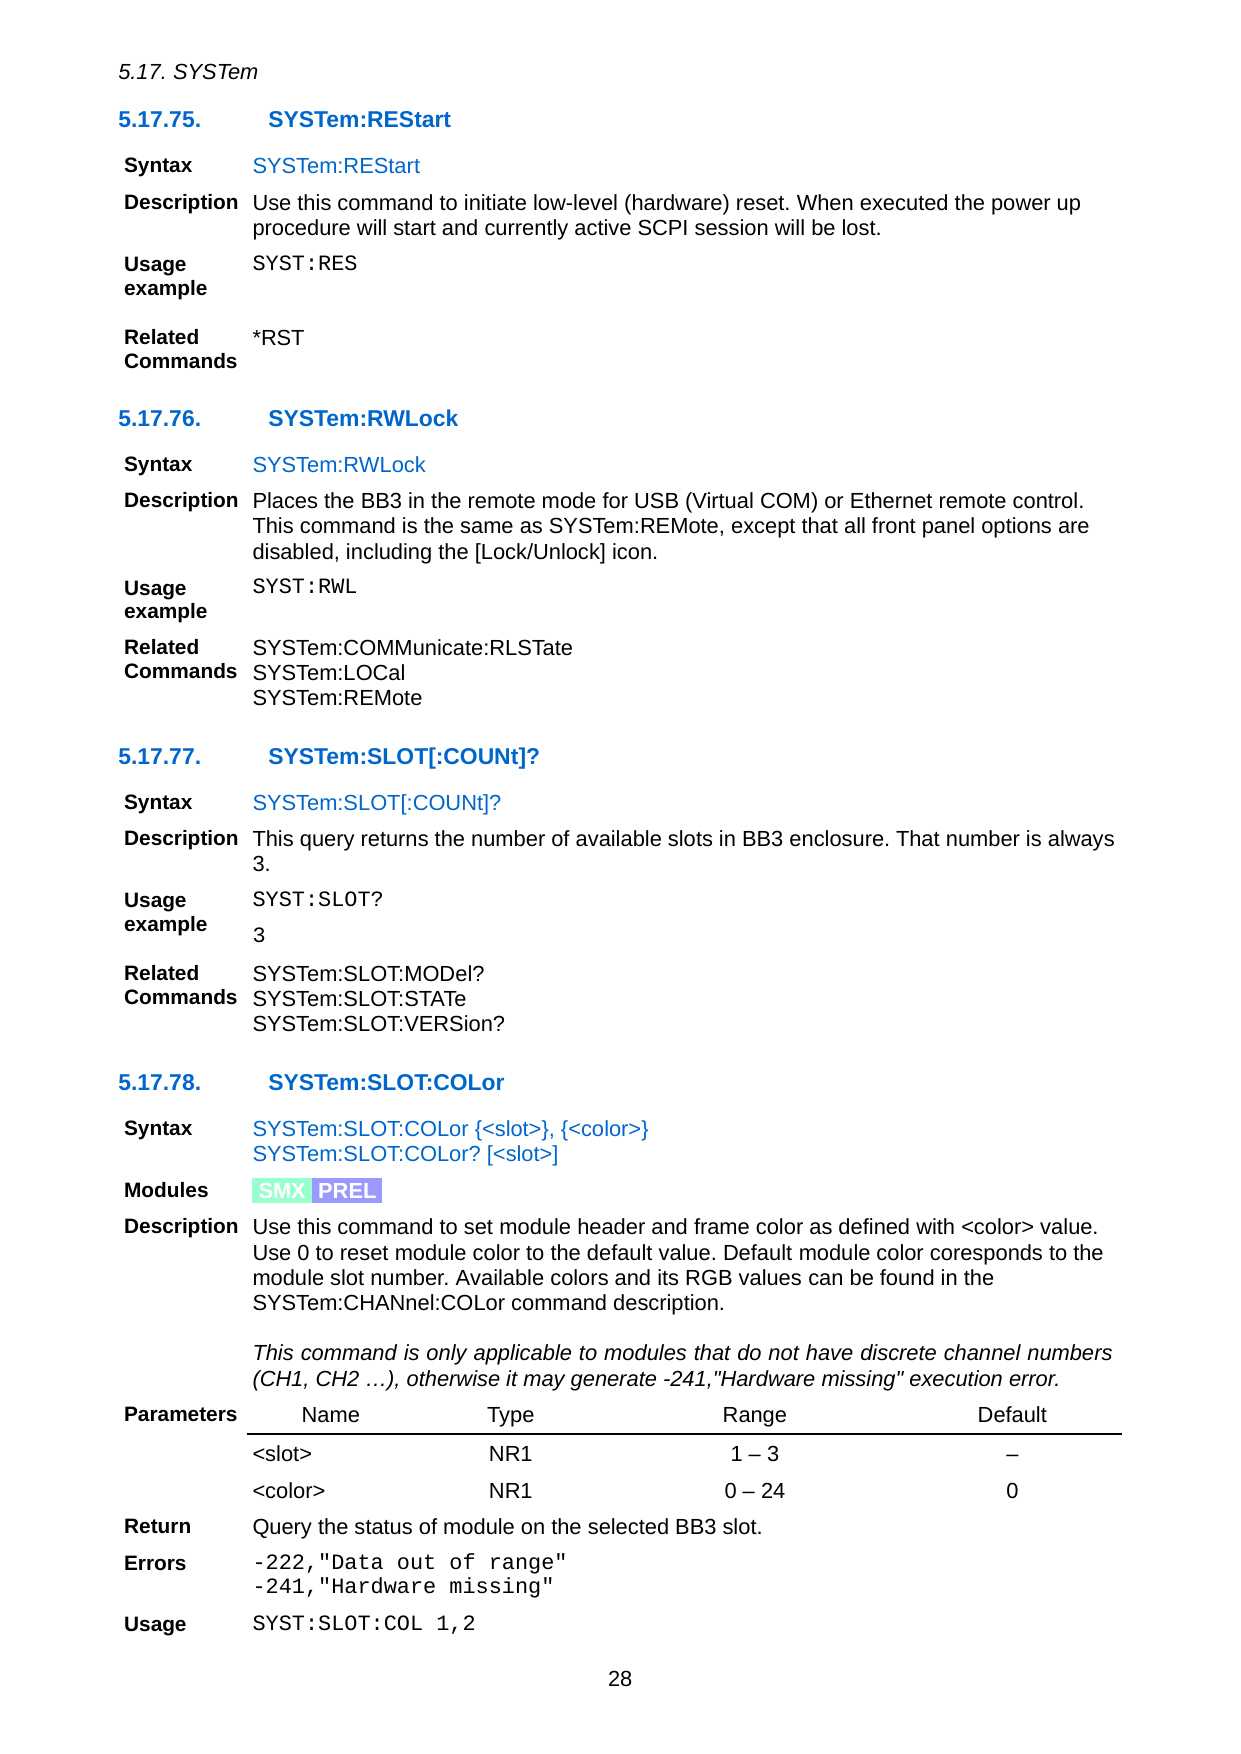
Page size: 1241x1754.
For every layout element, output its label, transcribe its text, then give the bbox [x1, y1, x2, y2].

table_cell Name [247, 1396, 414, 1433]
table_cell 1 – 3 [607, 1435, 903, 1472]
table_cell 0 [903, 1472, 1122, 1508]
table_header SYSTem:RWLock [247, 446, 1122, 482]
table_cell Default [903, 1396, 1122, 1433]
table_cell NR1 [414, 1472, 607, 1508]
table_cell <color> [247, 1472, 414, 1508]
table_cell SMX PREL [247, 1172, 1122, 1208]
table_cell Related Commands [118, 629, 247, 716]
table_cell SYSTem:SLOT:MODel? SYSTem:SLOT:STATe SYSTem:SLOT:VERSion? [247, 955, 1122, 1042]
table_cell Errors [118, 1545, 247, 1606]
table_cell Range [607, 1396, 903, 1433]
table_cell Description [118, 483, 247, 569]
table_header Syntax [118, 1110, 247, 1172]
table_cell -222,"Data out of range" -241,"Hardware missing" [247, 1545, 1122, 1606]
table_cell Description [118, 820, 247, 882]
table_cell Return [118, 1509, 247, 1545]
table_cell Parameters [118, 1396, 247, 1508]
table_cell NR1 [414, 1435, 607, 1472]
table_cell Type [414, 1396, 607, 1433]
table_cell Related Commands [118, 319, 247, 378]
table_header Syntax [118, 446, 247, 482]
table_cell Usage example [118, 246, 247, 319]
subtitle SYSTem:REStart [118, 106, 1122, 133]
table_cell – [903, 1435, 1122, 1472]
subtitle SYSTem:SLOT[:COUNt]? [118, 743, 1122, 769]
table_cell Modules [118, 1172, 247, 1208]
table_cell SYST:SLOT:COL 1,2 [247, 1606, 1122, 1642]
table_cell Description [118, 184, 247, 246]
table_cell Use this command to set module header and frame color as defined with <color> value. Use 0 to reset module color to the default value. Default module color coresponds to the module slot number. Available colors and its RGB values can be found in the SYSTem:CHANnel:COLor command description. This command is only applicable to modules that do not have discrete channel numbers (CH1, CH2 …), otherwise it may generate -241,"Hardware missing" execution error. [247, 1209, 1122, 1396]
subtitle SYSTem:SLOT:COLor [118, 1069, 1122, 1095]
table_header Syntax [118, 784, 247, 820]
table_header Syntax [118, 148, 247, 184]
table_cell <slot> [247, 1435, 414, 1472]
subtitle SYSTem:RWLock [118, 405, 1122, 431]
table_cell Related Commands [118, 955, 247, 1042]
table_cell SYST:RES [247, 246, 1122, 319]
table_cell SYSTem:COMMunicate:RLSTate SYSTem:LOCal SYSTem:REMote [247, 629, 1122, 716]
table_cell Usage example [118, 570, 247, 629]
table_cell *RST [247, 319, 1122, 378]
table_cell Usage [118, 1606, 247, 1642]
table_cell Description [118, 1209, 247, 1396]
table_header SYSTem:REStart [247, 148, 1122, 184]
table_cell 0 – 24 [607, 1472, 903, 1508]
table_cell Query the status of module on the selected BB3 slot. [247, 1509, 1122, 1545]
table_header SYSTem:SLOT:COLor {<slot>}, {<color>} SYSTem:SLOT:COLor? [<slot>] [247, 1110, 1122, 1172]
table_cell Use this command to initiate low-level (hardware) reset. When executed the power up procedure will start and currently active SCPI session will be lost. [247, 184, 1122, 246]
table_cell This query returns the number of available slots in BB3 enclosure. That number is always 3. [247, 820, 1122, 882]
table_cell Usage example [118, 882, 247, 955]
table_header SYSTem:SLOT[:COUNt]? [247, 784, 1122, 820]
table_cell SYST:RWL [247, 570, 1122, 629]
table_cell SYST:SLOT? 3 [247, 882, 1122, 955]
table_cell Places the BB3 in the remote mode for USB (Virtual COM) or Ethernet remote control. This command is the same as SYSTem:REMote, except that all front panel options are disabled, including the [Lock/Unlock] icon. [247, 483, 1122, 569]
